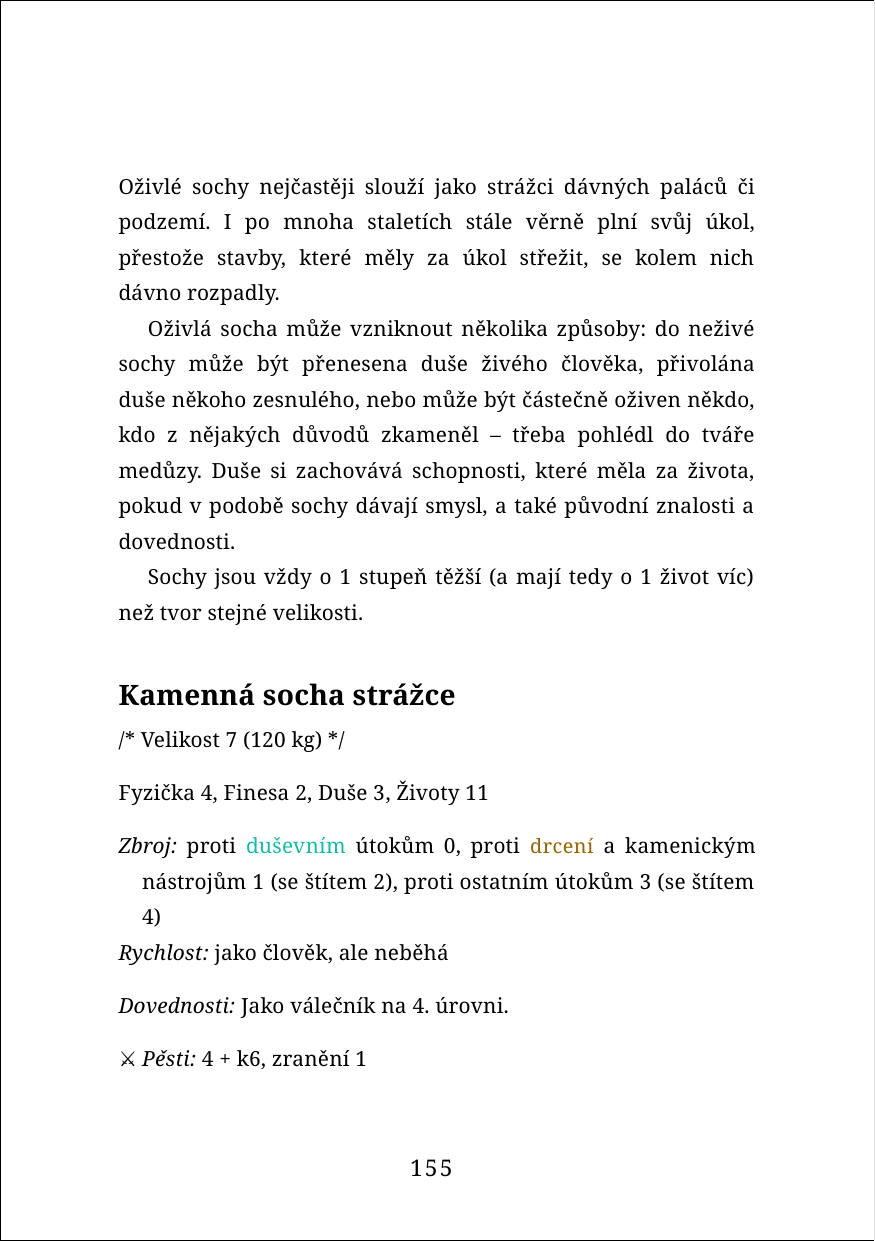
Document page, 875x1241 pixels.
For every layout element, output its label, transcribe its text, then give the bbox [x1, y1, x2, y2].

text Dovednosti: Jako válečník na 4. úrovni. [118, 991, 756, 1020]
text Oživlé sochy nejčastěji slouží jako strážci dávných paláců či podzemí. I po mnoha staletích stále věrně plní svůj úkol, přestože stavby, které měly za úkol střežit, se kolem nich dávno rozpadly. Oživlá socha může vzniknout několika způsoby: do neživé sochy může být přenesena duše živého člověka, přivolána duše někoho zesnulého, nebo může být částečně oživen někdo, kdo z nějakých důvodů zkameněl – třeba pohlédl do tváře medůzy. Duše si zachovává schopnosti, které měla za života, pokud v podobě sochy dávají smysl, a také původní znalosti a dovednosti. Sochy jsou vždy o 1 stupeň těžší (a mají tedy o 1 život víc) než tvor stejné velikosti. [118, 172, 756, 626]
text /* Velikost 7 (120 kg) */ [118, 725, 756, 753]
text Rychlost: jako člověk, ale neběhá [118, 938, 756, 966]
text ⚔ Pěsti: 4 + k6, zranění 1 [118, 1044, 756, 1073]
subtitle Kamenná socha strážce [118, 675, 756, 713]
text Fyzička 4, Finesa 2, Duše 3, Životy 11 [118, 778, 756, 807]
text Zbroj: proti duševním útokům 0, proti drcení a kamenickým nástrojům 1 (se štítem 2), proti ostatním útokům 3 (se štítem 4) [118, 831, 756, 931]
